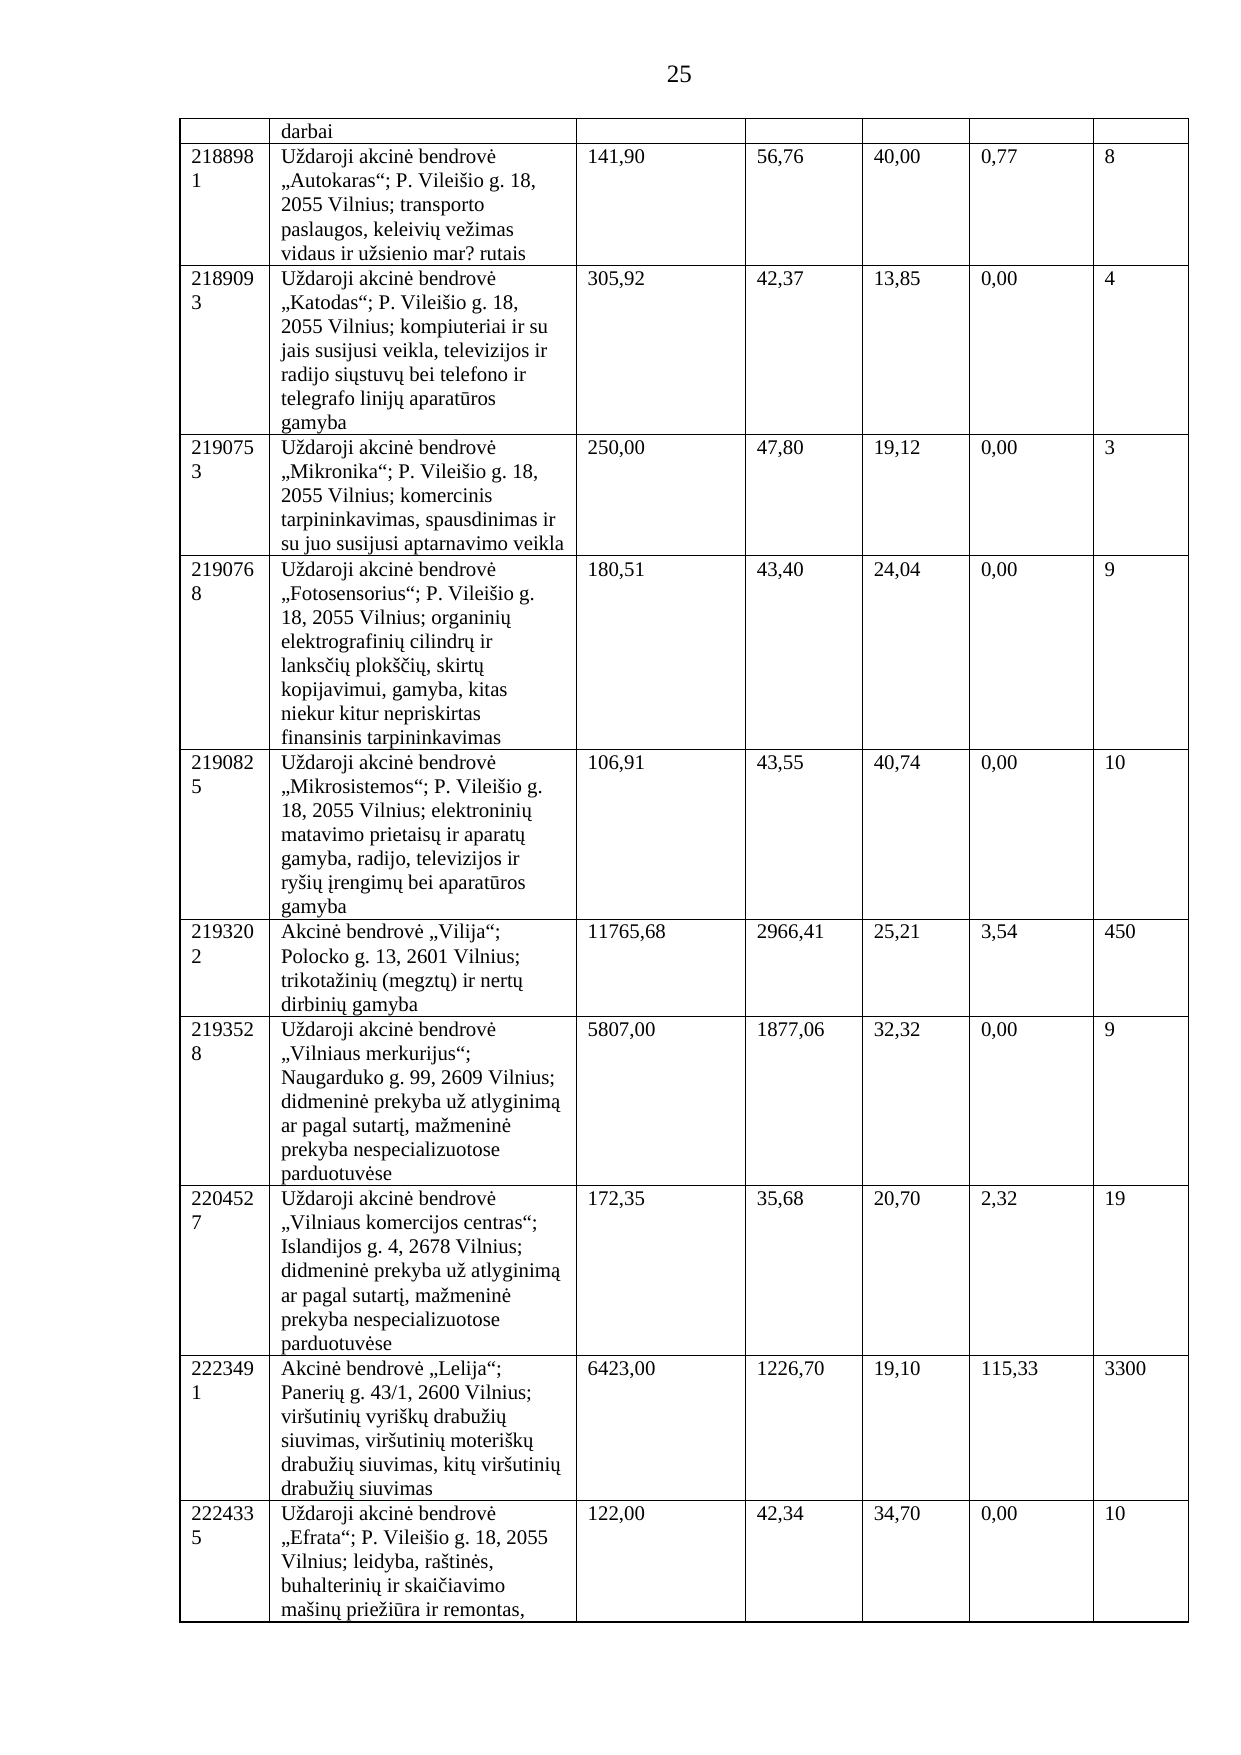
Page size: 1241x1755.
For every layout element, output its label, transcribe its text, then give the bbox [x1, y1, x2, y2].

table_cell 250,00 [577, 435, 745, 555]
table_cell 172,35 [577, 1186, 745, 1355]
table_cell 8 [1094, 144, 1188, 264]
table_cell 2193202 [181, 920, 269, 1016]
table_cell [746, 119, 862, 143]
table_cell 115,33 [970, 1356, 1093, 1500]
table_cell [1189, 434, 1198, 555]
table_cell Uždaroji akcinė bendrovė „Vilniaus merkurijus“; Naugarduko g. 99, 2609 Vilnius; didmeninė prekyba už atlyginimą ar pagal sutartį, mažmeninė prekyba nespecializuotose parduotuvėse [270, 1017, 576, 1185]
table_cell 0,00 [970, 750, 1093, 918]
table_cell 47,80 [746, 435, 862, 555]
table_cell 40,74 [863, 750, 969, 918]
table_cell 1877,06 [746, 1017, 862, 1185]
table_cell 42,37 [746, 266, 862, 434]
table_cell Uždaroji akcinė bendrovė „Efrata“; P. Vileišio g. 18, 2055 Vilnius; leidyba, raštinės, buhalterinių ir skaičiavimo mašinų priežiūra ir remontas, [270, 1501, 576, 1621]
table_cell [1189, 1355, 1198, 1500]
table_cell 1226,70 [746, 1356, 862, 1500]
table_cell Akcinė bendrovė „Lelija“; Panerių g. 43/1, 2600 Vilnius; viršutinių vyriškų drabužių siuvimas, viršutinių moteriškų drabužių siuvimas, kitų viršutinių drabužių siuvimas [270, 1356, 576, 1500]
table_cell 32,32 [863, 1017, 969, 1185]
table_cell 20,70 [863, 1186, 969, 1355]
table_cell 13,85 [863, 266, 969, 434]
table_cell 11765,68 [577, 920, 745, 1016]
table_cell 2190768 [181, 556, 269, 749]
table_cell [1189, 118, 1198, 143]
table_cell 2966,41 [746, 920, 862, 1016]
table_cell 10 [1094, 1501, 1188, 1621]
table_cell Uždaroji akcinė bendrovė „Katodas“; P. Vileišio g. 18, 2055 Vilnius; kompiuteriai ir su jais susijusi veikla, televizijos ir radijo siųstuvų bei telefono ir telegrafo linijų aparatūros gamyba [270, 266, 576, 434]
table_cell 106,91 [577, 750, 745, 918]
table_cell Uždaroji akcinė bendrovė „Fotosensorius“; P. Vileišio g. 18, 2055 Vilnius; organinių elektrografinių cilindrų ir lanksčių plokščių, skirtų kopijavimui, gamyba, kitas niekur kitur nepriskirtas finansinis tarpininkavimas [270, 556, 576, 749]
table_cell 0,00 [970, 1017, 1093, 1185]
table_cell Uždaroji akcinė bendrovė „Mikrosistemos“; P. Vileišio g. 18, 2055 Vilnius; elektroninių matavimo prietaisų ir aparatų gamyba, radijo, televizijos ir ryšių įrengimų bei aparatūros gamyba [270, 750, 576, 918]
table_cell [1189, 919, 1198, 1016]
table_cell 42,34 [746, 1501, 862, 1621]
table_cell 19 [1094, 1186, 1188, 1355]
table_cell 4 [1094, 266, 1188, 434]
table_cell 3300 [1094, 1356, 1188, 1500]
table_cell 0,00 [970, 266, 1093, 434]
table_cell [1189, 1185, 1198, 1355]
table_cell 450 [1094, 920, 1188, 1016]
table_cell 122,00 [577, 1501, 745, 1621]
table_cell [970, 119, 1093, 143]
table_cell 3 [1094, 435, 1188, 555]
table_cell 2,32 [970, 1186, 1093, 1355]
table_cell 0,00 [970, 556, 1093, 749]
table_cell 43,55 [746, 750, 862, 918]
table_cell 2190825 [181, 750, 269, 918]
table_cell 3,54 [970, 920, 1093, 1016]
table_cell 2189093 [181, 266, 269, 434]
table_cell 2223491 [181, 1356, 269, 1500]
table_cell 305,92 [577, 266, 745, 434]
table_cell Uždaroji akcinė bendrovė „Autokaras“; P. Vileišio g. 18, 2055 Vilnius; transporto paslaugos, keleivių vežimas vidaus ir užsienio mar? rutais [270, 144, 576, 264]
table_cell 24,04 [863, 556, 969, 749]
table_cell [1189, 1500, 1198, 1621]
table_cell [577, 119, 745, 143]
table_cell Uždaroji akcinė bendrovė „Mikronika“; P. Vileišio g. 18, 2055 Vilnius; komercinis tarpininkavimas, spausdinimas ir su juo susijusi aptarnavimo veikla [270, 435, 576, 555]
table_cell 0,00 [970, 435, 1093, 555]
table_cell 2193528 [181, 1017, 269, 1185]
table_cell 2190753 [181, 435, 269, 555]
table_cell 19,12 [863, 435, 969, 555]
table_cell 141,90 [577, 144, 745, 264]
table_cell 19,10 [863, 1356, 969, 1500]
table_cell 2224335 [181, 1501, 269, 1621]
table_cell 43,40 [746, 556, 862, 749]
table_cell 35,68 [746, 1186, 862, 1355]
table_cell [1189, 749, 1198, 918]
table_cell 9 [1094, 1017, 1188, 1185]
table_cell [1189, 143, 1198, 264]
table_cell darbai [270, 119, 576, 143]
table_cell 25,21 [863, 920, 969, 1016]
table_cell 5807,00 [577, 1017, 745, 1185]
table_cell [1094, 119, 1188, 143]
table_cell 56,76 [746, 144, 862, 264]
table_cell [181, 119, 269, 143]
table_cell 34,70 [863, 1501, 969, 1621]
table_cell 2188981 [181, 144, 269, 264]
table_cell 6423,00 [577, 1356, 745, 1500]
table_cell 0,00 [970, 1501, 1093, 1621]
table_cell 9 [1094, 556, 1188, 749]
table_cell 2204527 [181, 1186, 269, 1355]
table_cell Uždaroji akcinė bendrovė „Vilniaus komercijos centras“; Islandijos g. 4, 2678 Vilnius; didmeninė prekyba už atlyginimą ar pagal sutartį, mažmeninė prekyba nespecializuotose parduotuvėse [270, 1186, 576, 1355]
table_cell 10 [1094, 750, 1188, 918]
table_cell Akcinė bendrovė „Vilija“; Polocko g. 13, 2601 Vilnius; trikotažinių (megztų) ir nertų dirbinių gamyba [270, 920, 576, 1016]
table_cell 40,00 [863, 144, 969, 264]
table_cell 180,51 [577, 556, 745, 749]
table_cell [1189, 555, 1198, 749]
table_cell 0,77 [970, 144, 1093, 264]
table_cell [1189, 1016, 1198, 1185]
table_cell [1189, 265, 1198, 434]
table_cell [863, 119, 969, 143]
